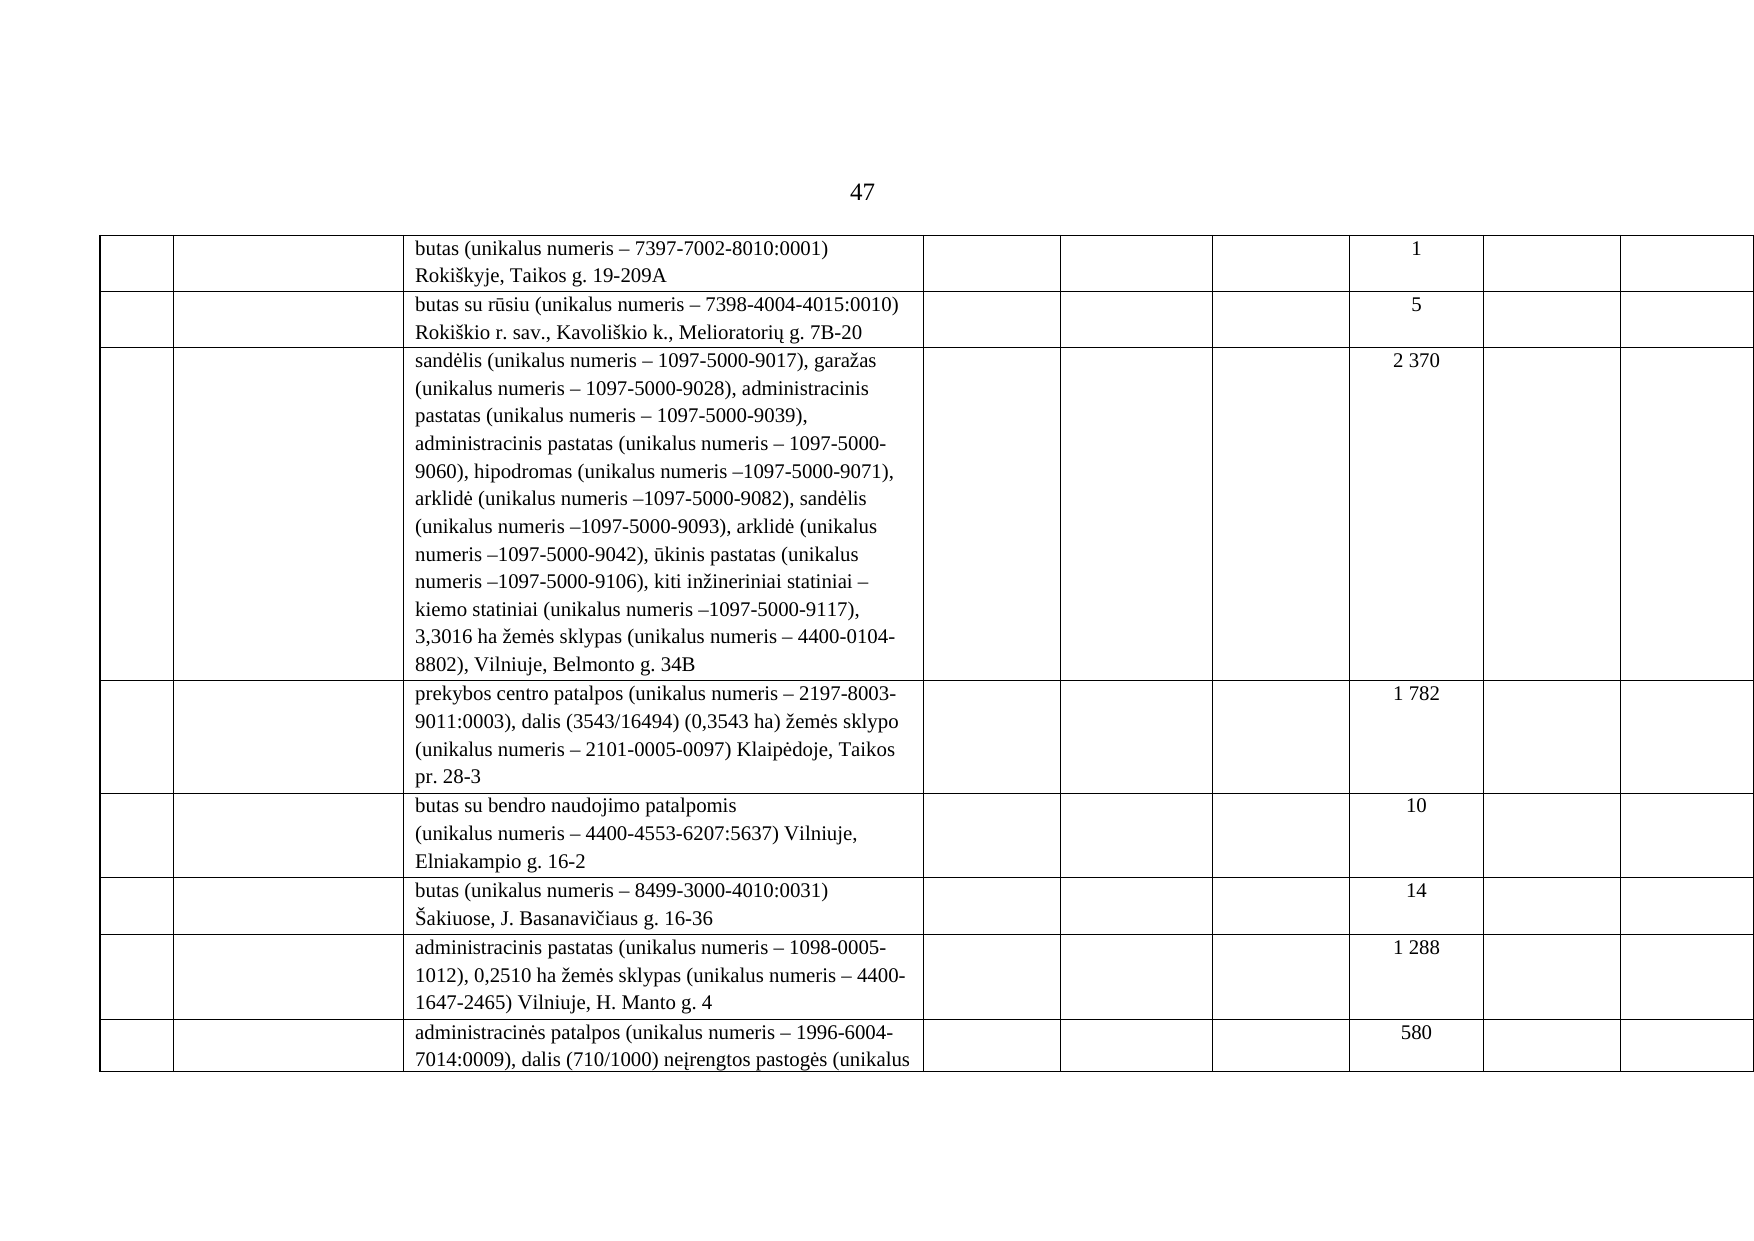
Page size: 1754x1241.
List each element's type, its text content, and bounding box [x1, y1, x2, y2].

table_cell [1213, 1020, 1349, 1071]
table_cell 10 [1350, 794, 1483, 877]
table_cell [1621, 681, 1753, 792]
table_cell [1484, 292, 1620, 347]
table_cell [1484, 1020, 1620, 1071]
table_cell [101, 794, 173, 877]
table_cell [924, 292, 1060, 347]
table_cell [1621, 292, 1753, 347]
table_cell [1213, 348, 1349, 680]
table_cell [101, 236, 173, 291]
table_cell [1621, 1020, 1753, 1071]
table_cell [1213, 292, 1349, 347]
table_cell [174, 935, 403, 1018]
table_cell [924, 878, 1060, 934]
table_cell [1213, 935, 1349, 1018]
table_cell [174, 236, 403, 291]
table_cell [924, 236, 1060, 291]
table_cell [101, 681, 173, 792]
table_cell administracinės patalpos (unikalus numeris – 1996-6004-7014:0009), dalis (710/1000) neįrengtos pastogės (unikalus [404, 1020, 923, 1071]
table_cell [1061, 681, 1212, 792]
table_cell [1061, 878, 1212, 934]
table_cell 5 [1350, 292, 1483, 347]
table_cell [174, 681, 403, 792]
table_cell [1621, 348, 1753, 680]
table_cell [1061, 236, 1212, 291]
table_cell administracinis pastatas (unikalus numeris – 1098-0005-1012), 0,2510 ha žemės sklypas (unikalus numeris – 4400-1647-2465) Vilniuje, H. Manto g. 4 [404, 935, 923, 1018]
table_cell 580 [1350, 1020, 1483, 1071]
table_cell [1061, 794, 1212, 877]
table_cell butas su rūsiu (unikalus numeris – 7398-4004-4015:0010) Rokiškio r. sav., Kavoliškio k., Melioratorių g. 7B-20 [404, 292, 923, 347]
table_cell [924, 348, 1060, 680]
table_cell sandėlis (unikalus numeris – 1097-5000-9017), garažas (unikalus numeris – 1097-5000-9028), administracinis pastatas (unikalus numeris – 1097-5000-9039), administracinis pastatas (unikalus numeris – 1097-5000-9060), hipodromas (unikalus numeris –1097-5000-9071), arklidė (unikalus numeris –1097-5000-9082), sandėlis (unikalus numeris –1097-5000-9093), arklidė (unikalus numeris –1097-5000-9042), ūkinis pastatas (unikalus numeris –1097-5000-9106), kiti inžineriniai statiniai – kiemo statiniai (unikalus numeris –1097-5000-9117), 3,3016 ha žemės sklypas (unikalus numeris – 4400-0104-8802), Vilniuje, Belmonto g. 34B [404, 348, 923, 680]
table_cell [1061, 348, 1212, 680]
table_cell [924, 681, 1060, 792]
table_cell butas (unikalus numeris – 7397-7002-8010:0001) Rokiškyje, Taikos g. 19-209A [404, 236, 923, 291]
table_cell [101, 935, 173, 1018]
table_cell prekybos centro patalpos (unikalus numeris – 2197-8003-9011:0003), dalis (3543/16494) (0,3543 ha) žemės sklypo (unikalus numeris – 2101-0005-0097) Klaipėdoje, Taikos pr. 28-3 [404, 681, 923, 792]
table_cell [1621, 236, 1753, 291]
table_cell butas su bendro naudojimo patalpomis (unikalus numeris – 4400-4553-6207:5637) Vilniuje, Elniakampio g. 16-2 [404, 794, 923, 877]
table_cell [1484, 878, 1620, 934]
table_cell [174, 292, 403, 347]
table_cell [1484, 794, 1620, 877]
table_cell [1061, 935, 1212, 1018]
table_cell 2 370 [1350, 348, 1483, 680]
table_cell [1621, 935, 1753, 1018]
table_cell [1621, 878, 1753, 934]
table_cell [1621, 794, 1753, 877]
table_cell [101, 292, 173, 347]
table_cell [101, 878, 173, 934]
table_cell [1213, 878, 1349, 934]
table_cell [1484, 681, 1620, 792]
table_cell [174, 794, 403, 877]
table_cell 1 782 [1350, 681, 1483, 792]
table_cell [174, 348, 403, 680]
table_cell [1484, 236, 1620, 291]
table_cell [101, 1020, 173, 1071]
table_cell 1 288 [1350, 935, 1483, 1018]
table_cell [1213, 236, 1349, 291]
table_cell [174, 1020, 403, 1071]
table_cell [174, 878, 403, 934]
table_cell butas (unikalus numeris – 8499-3000-4010:0031) Šakiuose, J. Basanavičiaus g. 16-36 [404, 878, 923, 934]
table_cell 1 [1350, 236, 1483, 291]
table_cell [924, 794, 1060, 877]
table_cell [924, 1020, 1060, 1071]
table_cell [924, 935, 1060, 1018]
table_cell 14 [1350, 878, 1483, 934]
table_cell [1061, 292, 1212, 347]
table_cell [1061, 1020, 1212, 1071]
table_cell [1484, 935, 1620, 1018]
table_cell [1484, 348, 1620, 680]
table_cell [1213, 794, 1349, 877]
table_cell [101, 348, 173, 680]
table_cell [1213, 681, 1349, 792]
